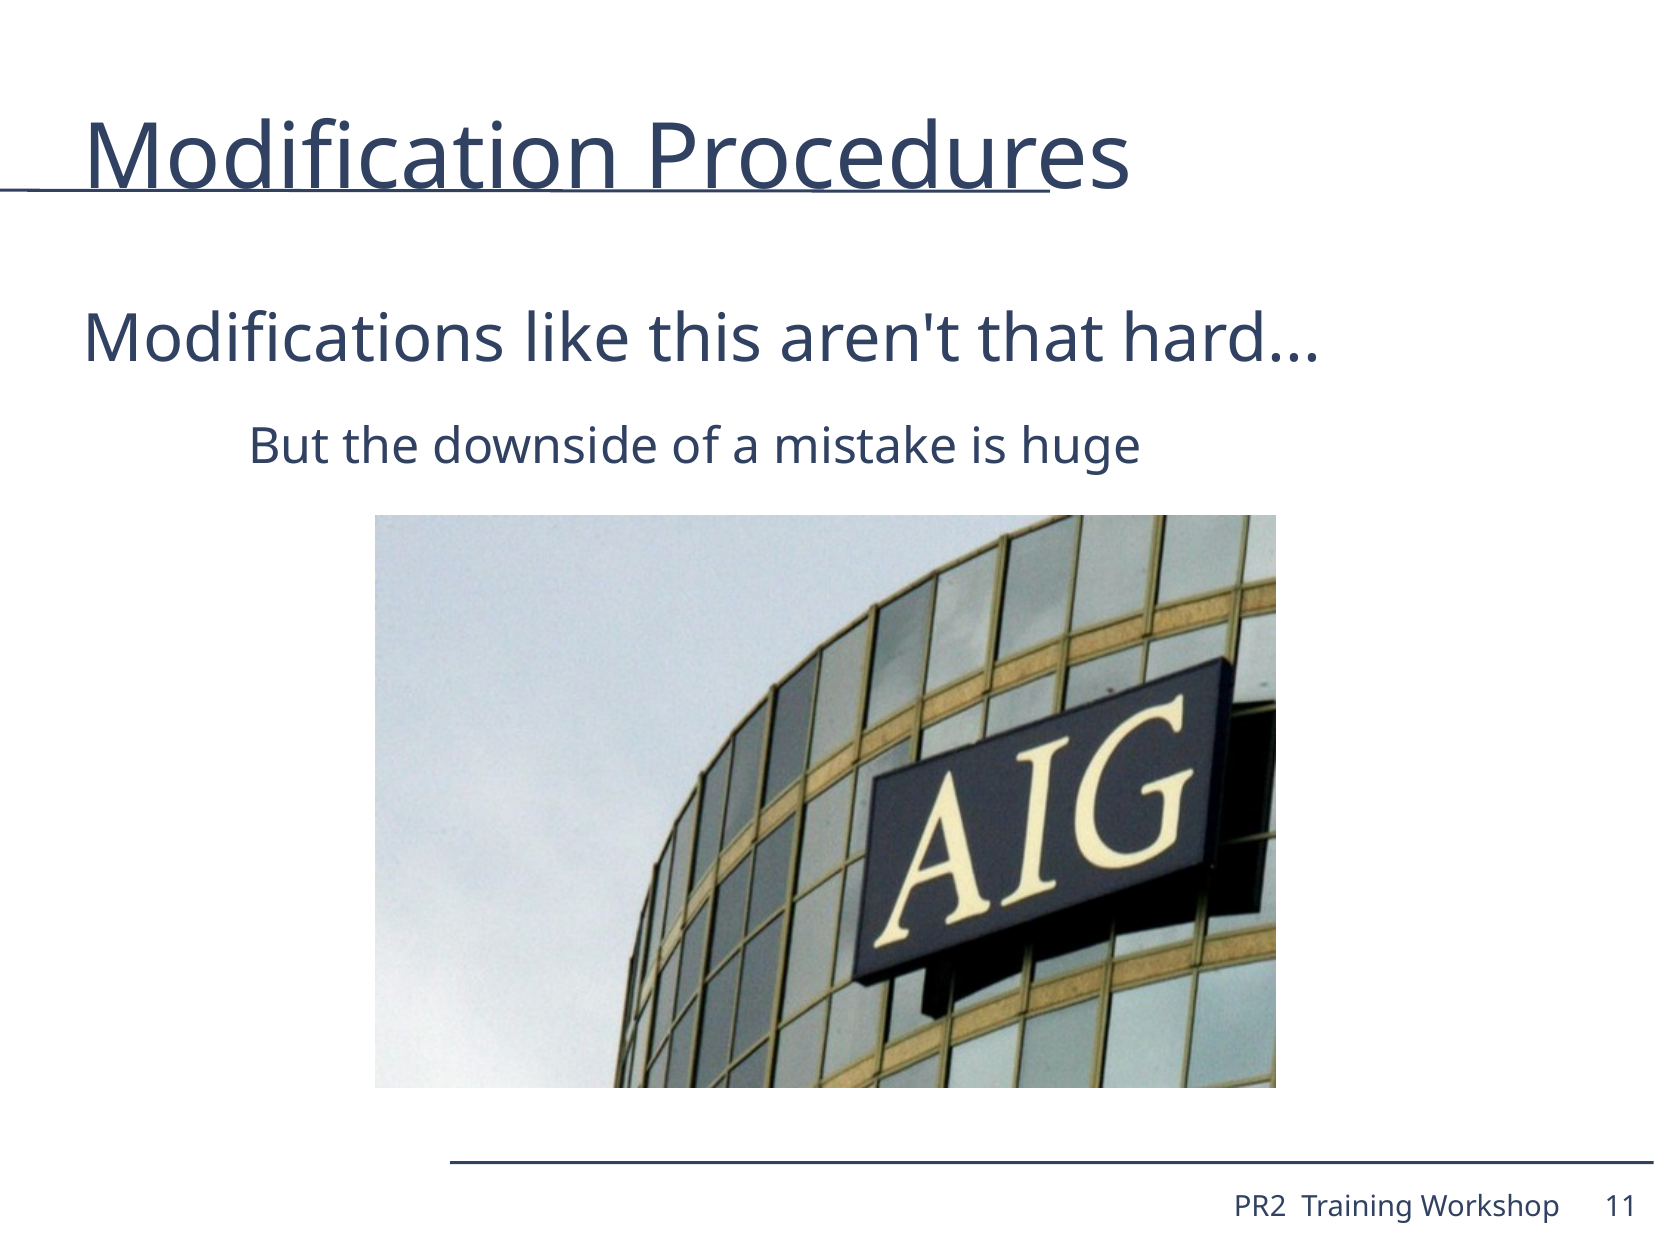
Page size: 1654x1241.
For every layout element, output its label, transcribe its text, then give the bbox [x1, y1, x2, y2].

title Modification Procedures [82, 49, 1571, 257]
picture [375, 515, 1276, 1088]
list Modifications like this aren't that hard... But the downside of a mistake is huge [82, 290, 1571, 1094]
